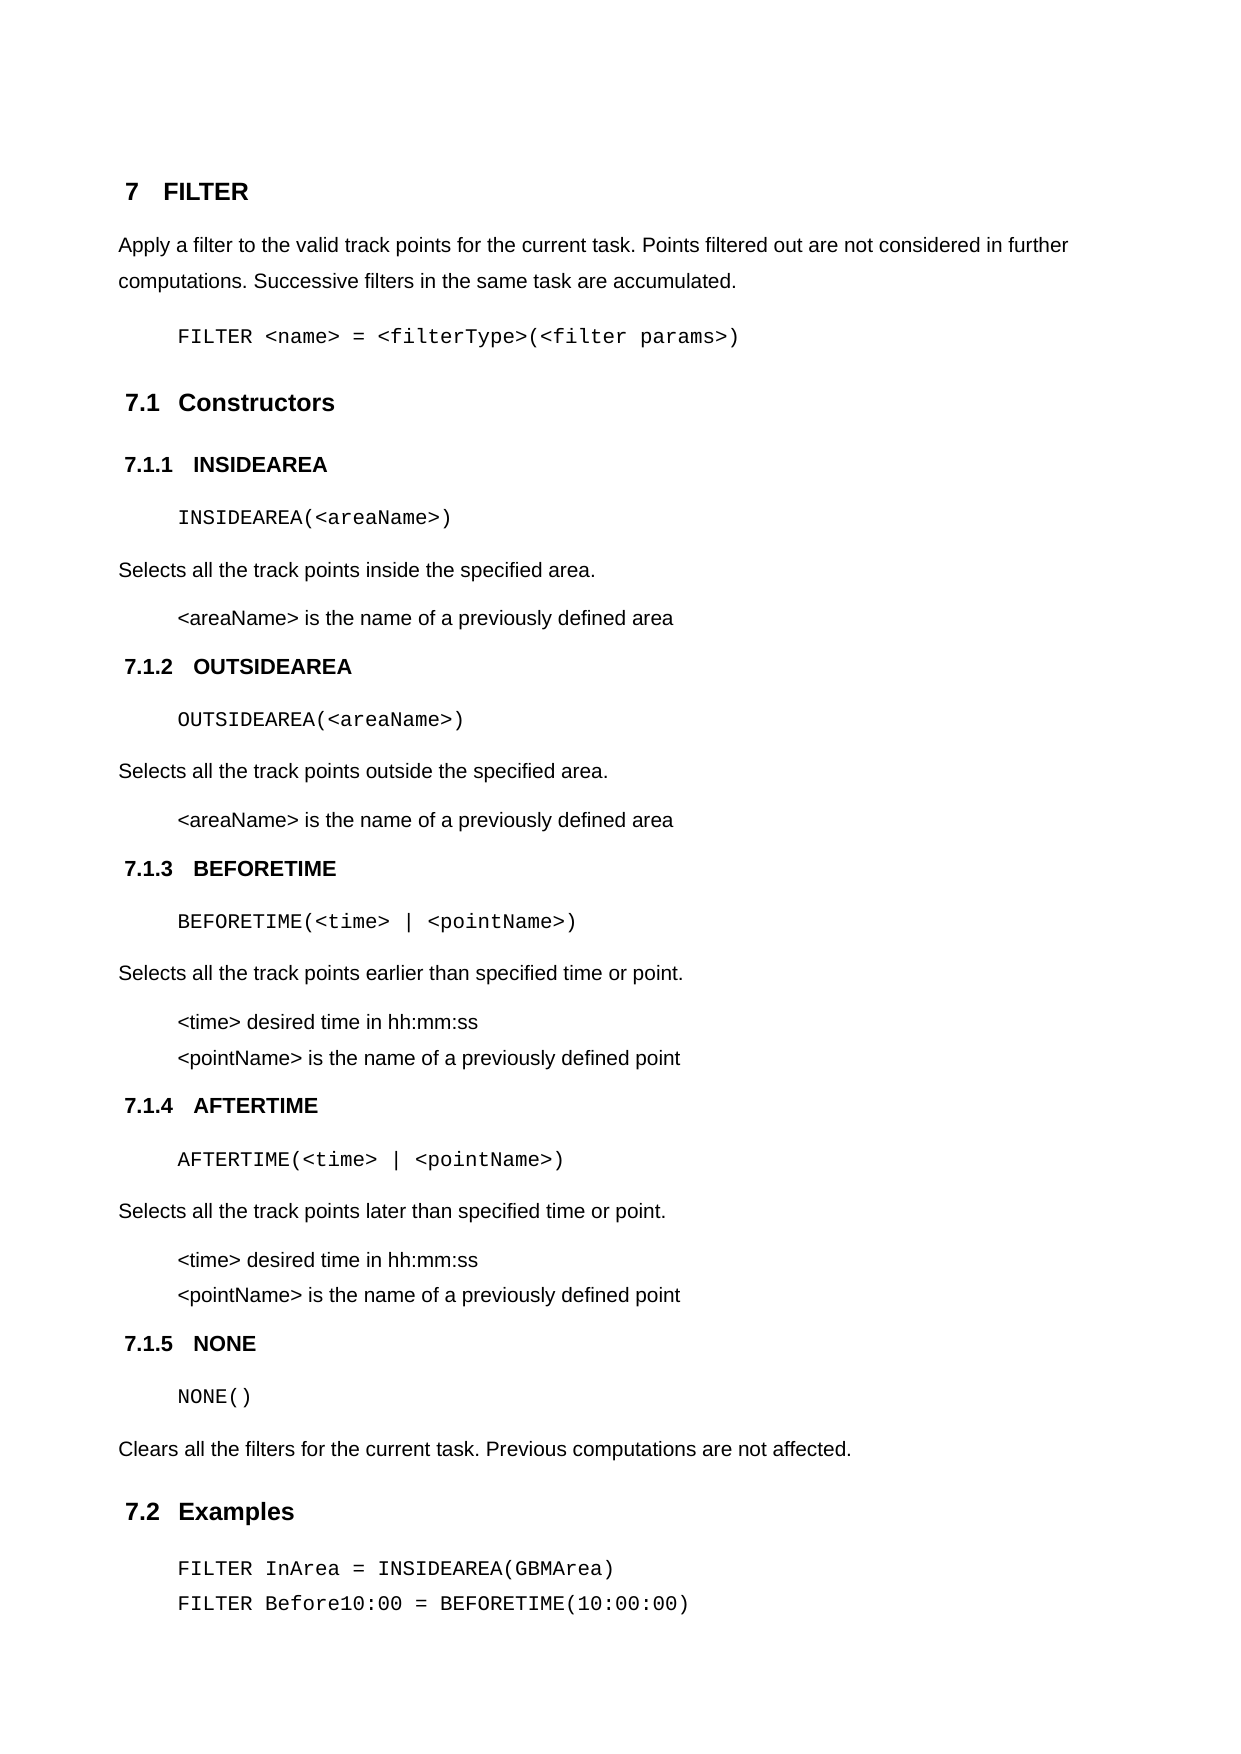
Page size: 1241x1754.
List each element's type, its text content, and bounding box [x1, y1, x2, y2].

subtitle Constructors [118, 388, 1122, 417]
text INSIDEAREA(<areaName>) [177, 507, 1063, 531]
subtitle FILTER [118, 177, 1122, 206]
subtitle AFTERTIME [118, 1093, 1122, 1118]
text Selects all the track points earlier than specified time or point. [118, 961, 1122, 985]
list <pointName> is the name of a previously defined point [177, 1046, 1122, 1069]
text Apply a filter to the valid track points for the current task. Points filtered out are not considered in further computations. Successive filters in the same task are accumulated. [118, 233, 1122, 293]
text Selects all the track points inside the specified area. [118, 557, 1122, 581]
subtitle BEFORETIME [118, 855, 1122, 881]
text Selects all the track points later than specified time or point. [118, 1199, 1122, 1223]
subtitle Examples [118, 1497, 1122, 1526]
list <areaName> is the name of a previously defined area [177, 808, 1122, 832]
list <time> desired time in hh:mm:ss [177, 1247, 1122, 1271]
text NONE() [177, 1387, 1063, 1410]
text FILTER <name> = <filterType>(<filter params>) [177, 326, 1063, 349]
list <pointName> is the name of a previously defined point [177, 1283, 1122, 1307]
text FILTER InArea = INSIDEAREA(GBMArea) FILTER Before10:00 = BEFORETIME(10:00:00) [177, 1558, 1063, 1617]
subtitle NONE [118, 1331, 1122, 1356]
text OUTSIDEAREA(<areaName>) [177, 709, 1063, 733]
list <areaName> is the name of a previously defined area [177, 606, 1122, 630]
text Selects all the track points outside the specified area. [118, 759, 1122, 783]
list <time> desired time in hh:mm:ss [177, 1009, 1122, 1033]
text AFTERTIME(<time> | <pointName>) [177, 1149, 1063, 1172]
text BEFORETIME(<time> | <pointName>) [177, 911, 1063, 934]
text Clears all the filters for the current task. Previous computations are not affected. [118, 1437, 1122, 1461]
subtitle OUTSIDEAREA [118, 653, 1122, 679]
subtitle INSIDEAREA [118, 452, 1122, 477]
